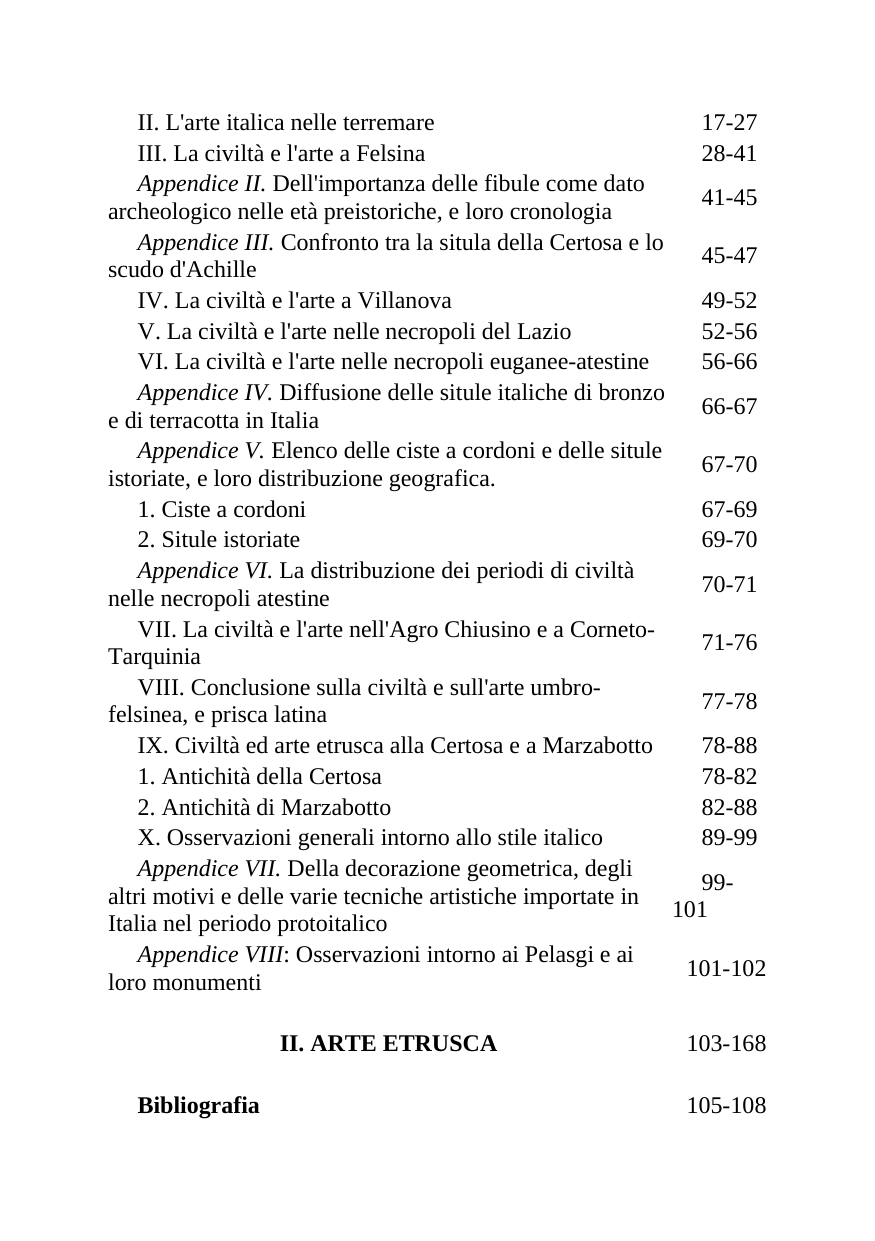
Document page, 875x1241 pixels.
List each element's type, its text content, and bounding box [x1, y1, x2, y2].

table_cell 17-27 [670, 106, 768, 137]
table_cell Appendice VI. La distribuzione dei periodi di civiltà nelle necropoli atestine [106, 555, 670, 613]
table_cell 101-102 [670, 939, 768, 997]
table_cell 77-78 [670, 671, 768, 730]
table_cell [670, 1058, 768, 1089]
table_cell X. Osservazioni generali intorno allo stile italico [106, 822, 670, 853]
table_cell 28-41 [670, 137, 768, 168]
table_cell IX. Civiltà ed arte etrusca alla Certosa e a Marzabotto [106, 730, 670, 760]
table_cell III. La civiltà e l'arte a Felsina [106, 137, 670, 168]
table_cell 2. Situle istoriate [106, 524, 670, 555]
table_cell 1. Antichità della Certosa [106, 760, 670, 791]
table_cell 67-69 [670, 493, 768, 524]
table_cell 71-76 [670, 613, 768, 671]
table_cell [670, 997, 768, 1028]
table_cell 2. Antichità di Marzabotto [106, 791, 670, 822]
table_cell 105-108 [670, 1089, 768, 1120]
table_cell 78-88 [670, 730, 768, 760]
table_cell Appendice II. Dell'importanza delle fibule come dato archeologico nelle età preistoriche, e loro cronologia [106, 168, 670, 226]
table_cell II. L'arte italica nelle terremare [106, 106, 670, 137]
table_cell VIII. Conclusione sulla civiltà e sull'arte umbro-felsinea, e prisca latina [106, 671, 670, 730]
table_cell Appendice III. Confronto tra la situla della Certosa e lo scudo d'Achille [106, 226, 670, 284]
table_cell VII. La civiltà e l'arte nell'Agro Chiusino e a Corneto-Tarquinia [106, 613, 670, 671]
table_cell 89-99 [670, 822, 768, 853]
table_cell [106, 997, 670, 1028]
table_cell Appendice V. Elenco delle ciste a cordoni e delle situle istoriate, e loro distribuzione geografica. [106, 435, 670, 493]
table_cell Appendice VII. Della decorazione geometrica, degli altri motivi e delle varie tecniche artistiche importate in Italia nel periodo protoitalico [106, 853, 670, 938]
table_cell 69-70 [670, 524, 768, 555]
table_cell 56-66 [670, 346, 768, 377]
table_cell 49-52 [670, 284, 768, 315]
table_cell 99-101 [670, 853, 768, 938]
table_cell 78-82 [670, 760, 768, 791]
table_cell 45-47 [670, 226, 768, 284]
table_cell 67-70 [670, 435, 768, 493]
table_cell 70-71 [670, 555, 768, 613]
table_cell II. ARTE ETRUSCA [106, 1028, 670, 1058]
table_cell IV. La civiltà e l'arte a Villanova [106, 284, 670, 315]
table_cell 66-67 [670, 377, 768, 435]
table_cell Appendice IV. Diffusione delle situle italiche di bronzo e di terracotta in Italia [106, 377, 670, 435]
table_cell 1. Ciste a cordoni [106, 493, 670, 524]
table_cell V. La civiltà e l'arte nelle necropoli del Lazio [106, 315, 670, 346]
table_cell Bibliografia [106, 1089, 670, 1120]
table_cell 82-88 [670, 791, 768, 822]
table_cell [106, 1058, 670, 1089]
table_cell VI. La civiltà e l'arte nelle necropoli euganee-atestine [106, 346, 670, 377]
table_cell 52-56 [670, 315, 768, 346]
table_cell Appendice VIII: Osservazioni intorno ai Pelasgi e ai loro monumenti [106, 939, 670, 997]
table_cell 103-168 [670, 1028, 768, 1058]
table_cell 41-45 [670, 168, 768, 226]
